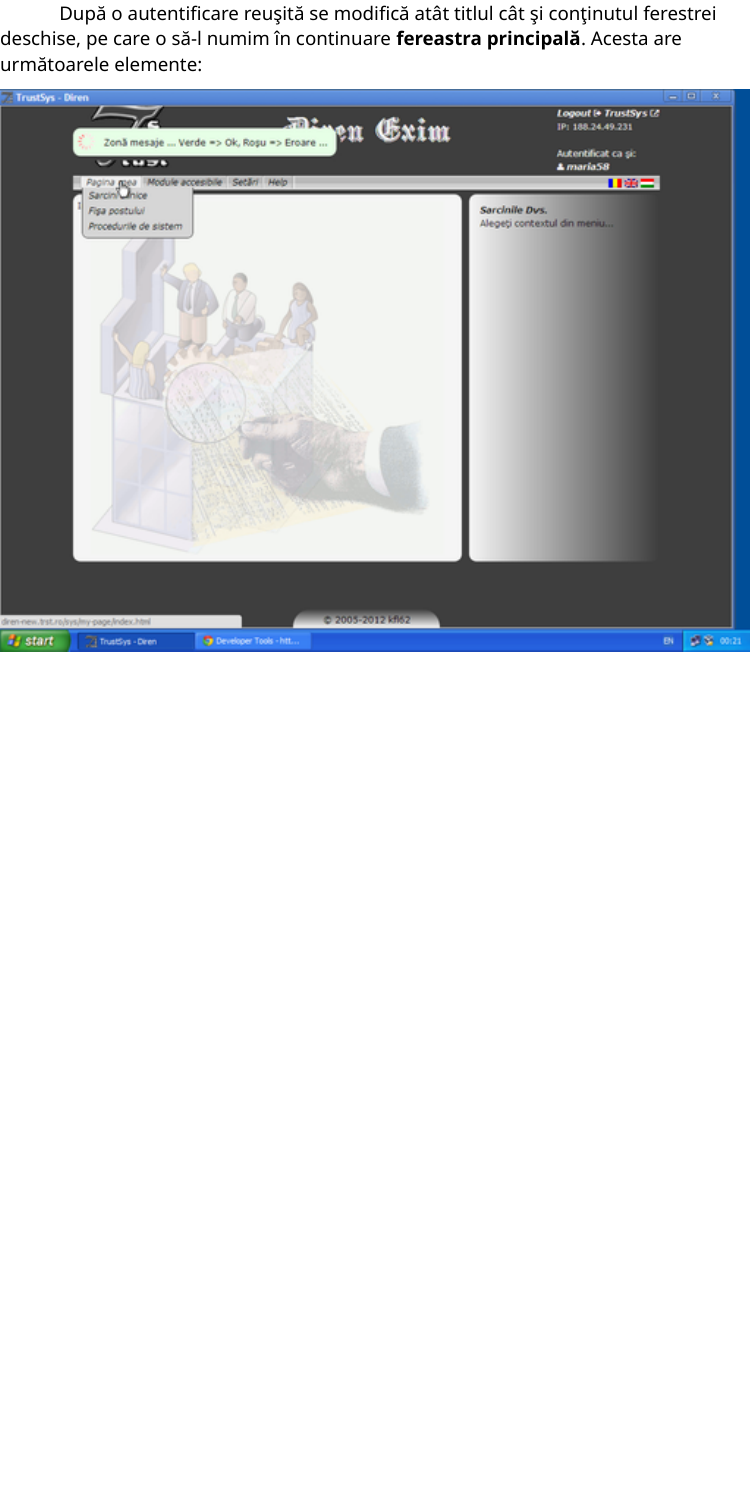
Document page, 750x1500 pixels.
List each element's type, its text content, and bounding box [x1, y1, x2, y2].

text După o autentificare reuşită se modifică atât titlul cât şi conţinutul ferestrei deschise, pe care o să-l numim în continuare fereastra principală. Acesta are următoarele elemente: [0, 0, 750, 77]
picture [0, 89, 750, 652]
